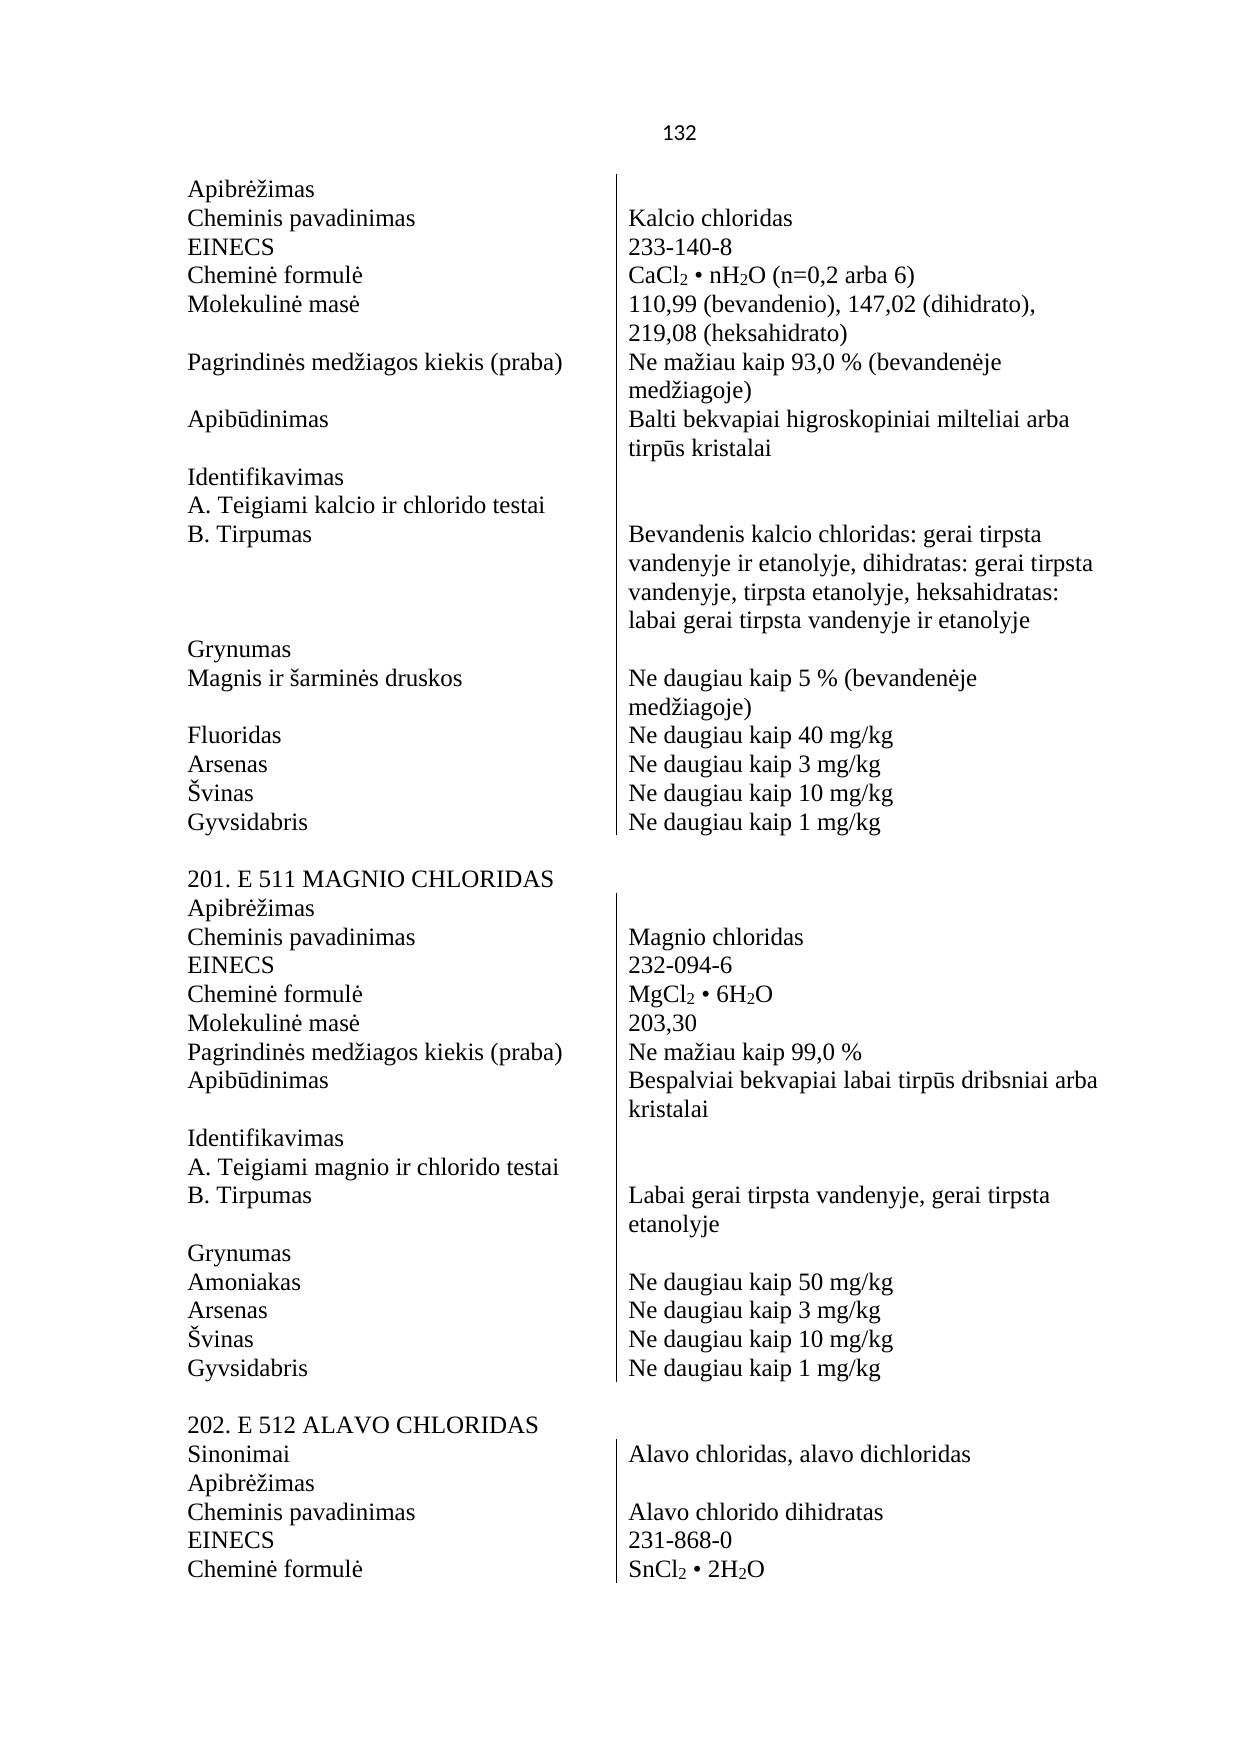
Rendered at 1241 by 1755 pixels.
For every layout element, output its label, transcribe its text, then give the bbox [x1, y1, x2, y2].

table_cell [1111, 260, 1116, 289]
table_cell Cheminis pavadinimas [176, 1497, 616, 1525]
table_cell Ne daugiau kaip 3 mg/kg [617, 749, 1111, 778]
table_cell Apibrėžimas [176, 893, 616, 922]
table_cell Švinas [176, 778, 616, 807]
table_cell [1116, 1468, 1121, 1497]
table_cell Bevandenis kalcio chloridas: gerai tirpsta vandenyje ir etanolyje, dihidratas: gerai tirpsta vandenyje, tirpsta etanolyje, heksahidratas: labai gerai tirpsta vandenyje ir etanolyje [617, 519, 1111, 634]
table_cell [1116, 289, 1121, 347]
table_cell Gyvsidabris [176, 807, 616, 835]
table_cell [1111, 1123, 1116, 1152]
table_cell [1116, 922, 1121, 950]
table_cell [1111, 462, 1116, 490]
table_cell Fluoridas [176, 720, 616, 749]
table_cell Ne daugiau kaip 40 mg/kg [617, 720, 1111, 749]
table_cell [1116, 1037, 1121, 1065]
table_cell Identifikavimas [176, 462, 616, 490]
table_cell [1116, 1554, 1121, 1583]
table_cell [1116, 1238, 1121, 1267]
table_cell Apibrėžimas [176, 1468, 616, 1497]
table_cell [617, 462, 1111, 490]
table_cell [617, 893, 1111, 922]
table_cell Alavo chlorido dihidratas [617, 1497, 1111, 1525]
table_cell [1111, 174, 1116, 203]
table_cell EINECS [176, 232, 616, 260]
table_cell Cheminė formulė [176, 979, 616, 1008]
table_cell [1116, 663, 1121, 720]
table_cell [1116, 203, 1121, 232]
table_cell [1116, 232, 1121, 260]
table_cell [1111, 1008, 1116, 1037]
table_cell [1116, 893, 1121, 922]
table_cell Amoniakas [176, 1267, 616, 1295]
table_cell Pagrindinės medžiagos kiekis (praba) [176, 347, 616, 404]
table_cell Balti bekvapiai higroskopiniai milteliai arba tirpūs kristalai [617, 404, 1111, 462]
table_cell [1111, 490, 1116, 519]
table_cell [1116, 749, 1121, 778]
table_cell B. Tirpumas [176, 519, 616, 634]
table_cell Ne daugiau kaip 1 mg/kg [617, 1353, 1111, 1382]
table_cell Ne mažiau kaip 99,0 % [617, 1037, 1111, 1065]
table_cell [1116, 347, 1121, 404]
table_cell 110,99 (bevandenio), 147,02 (dihidrato), 219,08 (heksahidrato) [617, 289, 1111, 347]
table_cell [1111, 950, 1116, 979]
table_cell Apibūdinimas [176, 1065, 616, 1123]
table_cell [1116, 1439, 1121, 1468]
table_cell Molekulinė masė [176, 289, 616, 347]
table_cell Apibūdinimas [176, 404, 616, 462]
table_cell Ne daugiau kaip 3 mg/kg [617, 1295, 1111, 1324]
table_cell [1111, 1180, 1116, 1238]
table_cell 202. E 512 ALAVO CHLORIDAS [176, 1382, 1111, 1439]
table_cell [1111, 1353, 1116, 1382]
table_cell [1111, 1554, 1116, 1583]
table_cell Magnio chloridas [617, 922, 1111, 950]
table_cell [617, 1468, 1111, 1497]
table_cell [1116, 1295, 1121, 1324]
table_cell [1116, 835, 1121, 893]
table_cell [1111, 979, 1116, 1008]
table_cell [1116, 174, 1121, 203]
table_cell [1116, 1267, 1121, 1295]
table_cell [1116, 778, 1121, 807]
table_cell [617, 174, 1111, 203]
table_cell Ne daugiau kaip 5 % (bevandenėje medžiagoje) [617, 663, 1111, 720]
table_cell Ne daugiau kaip 10 mg/kg [617, 778, 1111, 807]
table_cell [1111, 347, 1116, 404]
table_cell 231-868-0 [617, 1525, 1111, 1554]
table_cell [1111, 1065, 1116, 1123]
table_cell Sinonimai [176, 1439, 616, 1468]
table_cell [617, 1152, 1111, 1180]
table_cell [1116, 260, 1121, 289]
table_cell [1111, 1497, 1116, 1525]
table_cell [617, 490, 1111, 519]
table_cell 201. E 511 MAGNIO CHLORIDAS [176, 835, 1111, 893]
table_cell [1111, 1468, 1116, 1497]
table_cell [1111, 203, 1116, 232]
table_cell Cheminis pavadinimas [176, 203, 616, 232]
table_cell [1111, 922, 1116, 950]
table_cell [1111, 1267, 1116, 1295]
table_cell [1116, 634, 1121, 663]
table_cell [1116, 1353, 1121, 1382]
table_cell Ne daugiau kaip 10 mg/kg [617, 1324, 1111, 1353]
table_cell [1111, 404, 1116, 462]
table_cell [1116, 1382, 1121, 1439]
table_cell Gyvsidabris [176, 1353, 616, 1382]
table_cell Molekulinė masė [176, 1008, 616, 1037]
table_cell [1116, 950, 1121, 979]
table_cell [1111, 778, 1116, 807]
table_cell Ne daugiau kaip 50 mg/kg [617, 1267, 1111, 1295]
table_cell Grynumas [176, 634, 616, 663]
table_cell B. Tirpumas [176, 1180, 616, 1238]
table_cell Cheminė formulė [176, 1554, 616, 1583]
table_cell [1111, 807, 1116, 835]
table_cell [1116, 490, 1121, 519]
table_cell [617, 1238, 1111, 1267]
table_cell [617, 634, 1111, 663]
table_cell 233-140-8 [617, 232, 1111, 260]
table_cell [617, 1123, 1111, 1152]
table_cell [1111, 1152, 1116, 1180]
table_cell CaCl2 • nH2O (n=0,2 arba 6) [617, 260, 1111, 289]
table_cell Labai gerai tirpsta vandenyje, gerai tirpsta etanolyje [617, 1180, 1111, 1238]
table_cell 232-094-6 [617, 950, 1111, 979]
table_cell Kalcio chloridas [617, 203, 1111, 232]
table_cell [1111, 1525, 1116, 1554]
table_cell [1111, 663, 1116, 720]
table_cell [1111, 1295, 1116, 1324]
table_cell [1116, 807, 1121, 835]
table_cell [1111, 634, 1116, 663]
table_cell [1116, 1152, 1121, 1180]
table_cell [1111, 1238, 1116, 1267]
table_cell [1111, 749, 1116, 778]
table_cell [1111, 835, 1116, 893]
table_cell A. Teigiami magnio ir chlorido testai [176, 1152, 616, 1180]
table_cell Ne daugiau kaip 1 mg/kg [617, 807, 1111, 835]
table_cell [1116, 720, 1121, 749]
table_cell [1116, 1123, 1121, 1152]
table_cell Apibrėžimas [176, 174, 616, 203]
table_cell Pagrindinės medžiagos kiekis (praba) [176, 1037, 616, 1065]
table_cell [1116, 1497, 1121, 1525]
table_cell Arsenas [176, 749, 616, 778]
table_cell Ne mažiau kaip 93,0 % (bevandenėje medžiagoje) [617, 347, 1111, 404]
table_cell [1111, 1439, 1116, 1468]
table_cell [1116, 979, 1121, 1008]
table_cell EINECS [176, 950, 616, 979]
table_cell [1116, 404, 1121, 462]
table_cell [1111, 1382, 1116, 1439]
table_cell [1111, 519, 1116, 634]
table_cell [1111, 1324, 1116, 1353]
table_cell Arsenas [176, 1295, 616, 1324]
table_cell [1116, 1525, 1121, 1554]
table_cell 203,30 [617, 1008, 1111, 1037]
table_cell Grynumas [176, 1238, 616, 1267]
table_cell [1116, 519, 1121, 634]
table_cell [1111, 289, 1116, 347]
table_cell SnCl2 • 2H2O [617, 1554, 1111, 1583]
table_cell Cheminis pavadinimas [176, 922, 616, 950]
table_cell [1111, 1037, 1116, 1065]
table_cell Identifikavimas [176, 1123, 616, 1152]
table_cell Magnis ir šarminės druskos [176, 663, 616, 720]
table_cell MgCl2 • 6H2O [617, 979, 1111, 1008]
table_cell [1116, 1008, 1121, 1037]
table_cell [1111, 232, 1116, 260]
table_cell Švinas [176, 1324, 616, 1353]
table_cell A. Teigiami kalcio ir chlorido testai [176, 490, 616, 519]
table_cell Cheminė formulė [176, 260, 616, 289]
table_cell [1116, 1324, 1121, 1353]
table_cell [1111, 893, 1116, 922]
table_cell Alavo chloridas, alavo dichloridas [617, 1439, 1111, 1468]
table_cell Bespalviai bekvapiai labai tirpūs dribsniai arba kristalai [617, 1065, 1111, 1123]
table_cell EINECS [176, 1525, 616, 1554]
table_cell [1111, 720, 1116, 749]
table_cell [1116, 1180, 1121, 1238]
table_cell [1116, 1065, 1121, 1123]
table_cell [1116, 462, 1121, 490]
